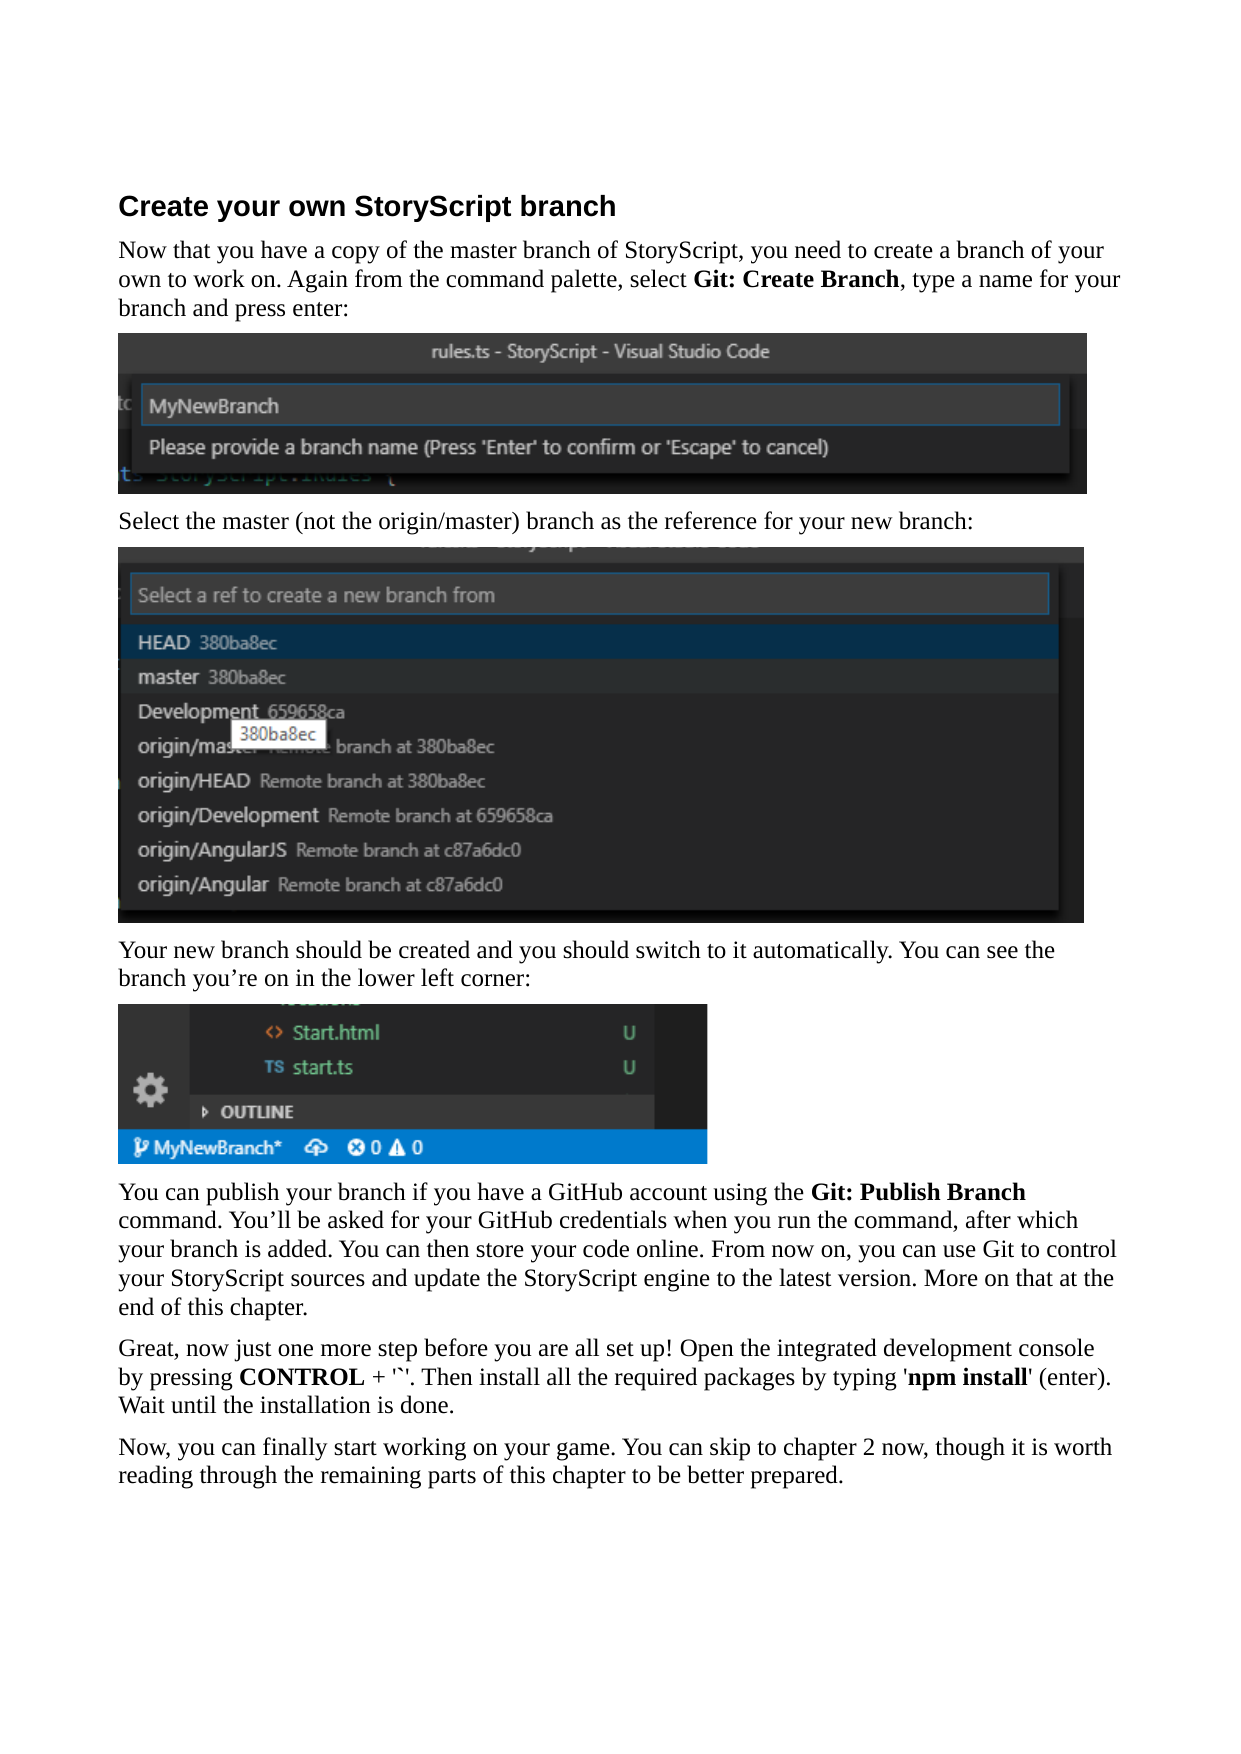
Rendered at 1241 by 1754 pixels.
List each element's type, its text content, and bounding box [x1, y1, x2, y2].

text Now, you can finally start working on your game. You can skip to chapter 2 now, though it is worth reading through the remaining parts of this chapter to be better prepared. [118, 1432, 1122, 1489]
text Select the master (not the origin/master) branch as the reference for your new branch: [118, 506, 1122, 534]
text Great, now just one more step before you are all set up! Open the integrated development console by pressing CONTROL + '`'. Then install all the required packages by typing 'npm install' (enter). Wait until the installation is done. [118, 1333, 1122, 1419]
text You can publish your branch if you have a GitHub account using the Git: Publish Branch command. You’ll be asked for your GitHub credentials when you run the command, after which your branch is added. You can then store your code online. From now on, you can use Git to control your StoryScript sources and update the StoryScript engine to the latest version. More on that at the end of this chapter. [118, 1177, 1122, 1320]
subtitle Create your own StoryScript branch [118, 189, 1122, 223]
text Your new branch should be created and you should switch to it automatically. You can see the branch you’re on in the lower left corner: [118, 935, 1122, 992]
text Now that you have a copy of the master branch of StoryScript, you need to create a branch of your own to work on. Again from the command palette, select Git: Create Branch, type a name for your branch and press enter: [118, 235, 1122, 321]
